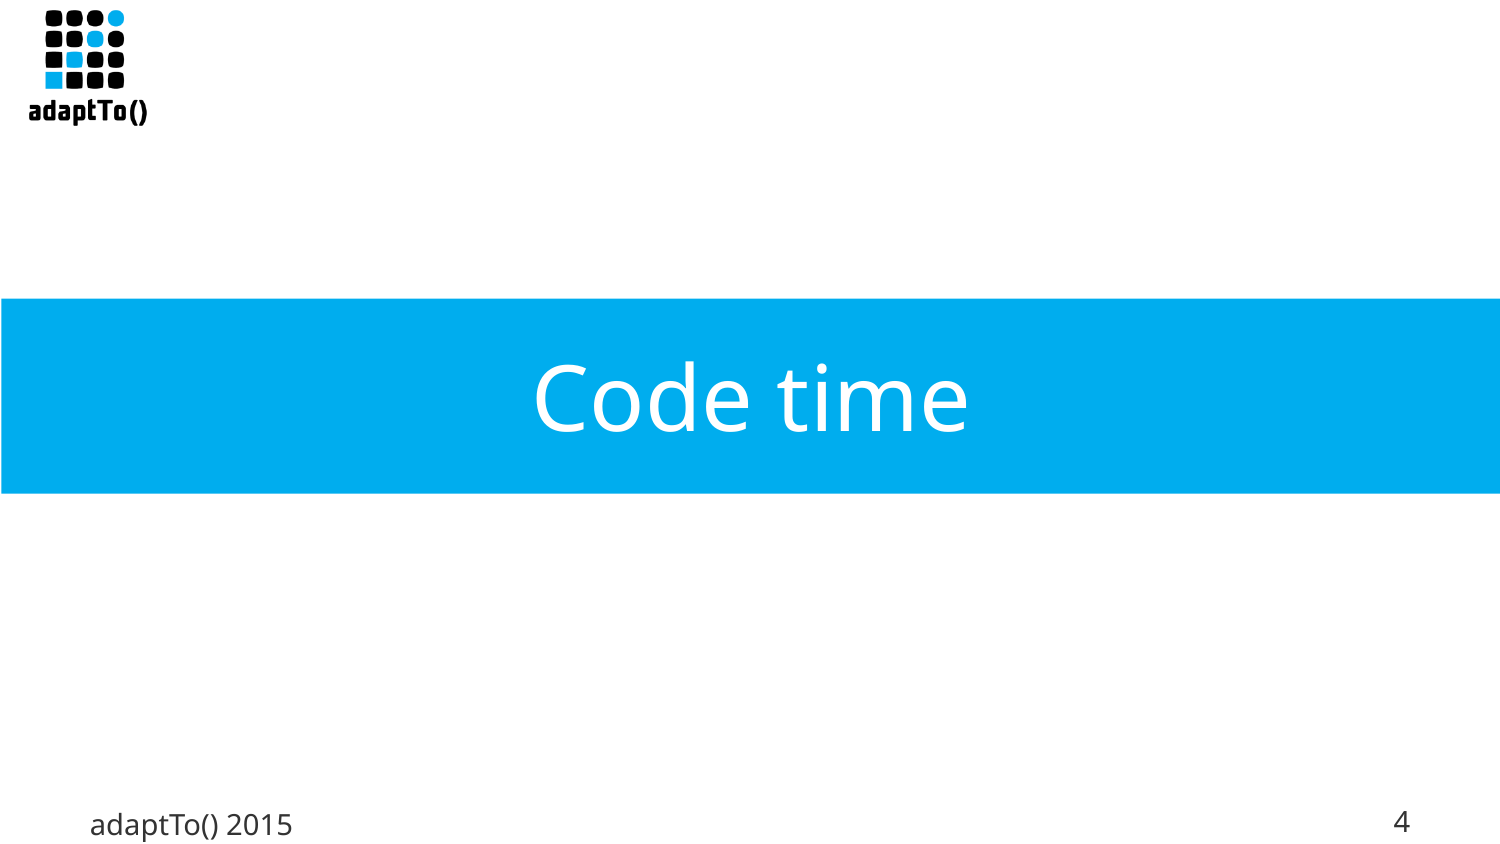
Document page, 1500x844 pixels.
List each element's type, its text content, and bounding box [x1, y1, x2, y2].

title Code time [1, 298, 1500, 494]
picture [27, 6, 148, 127]
